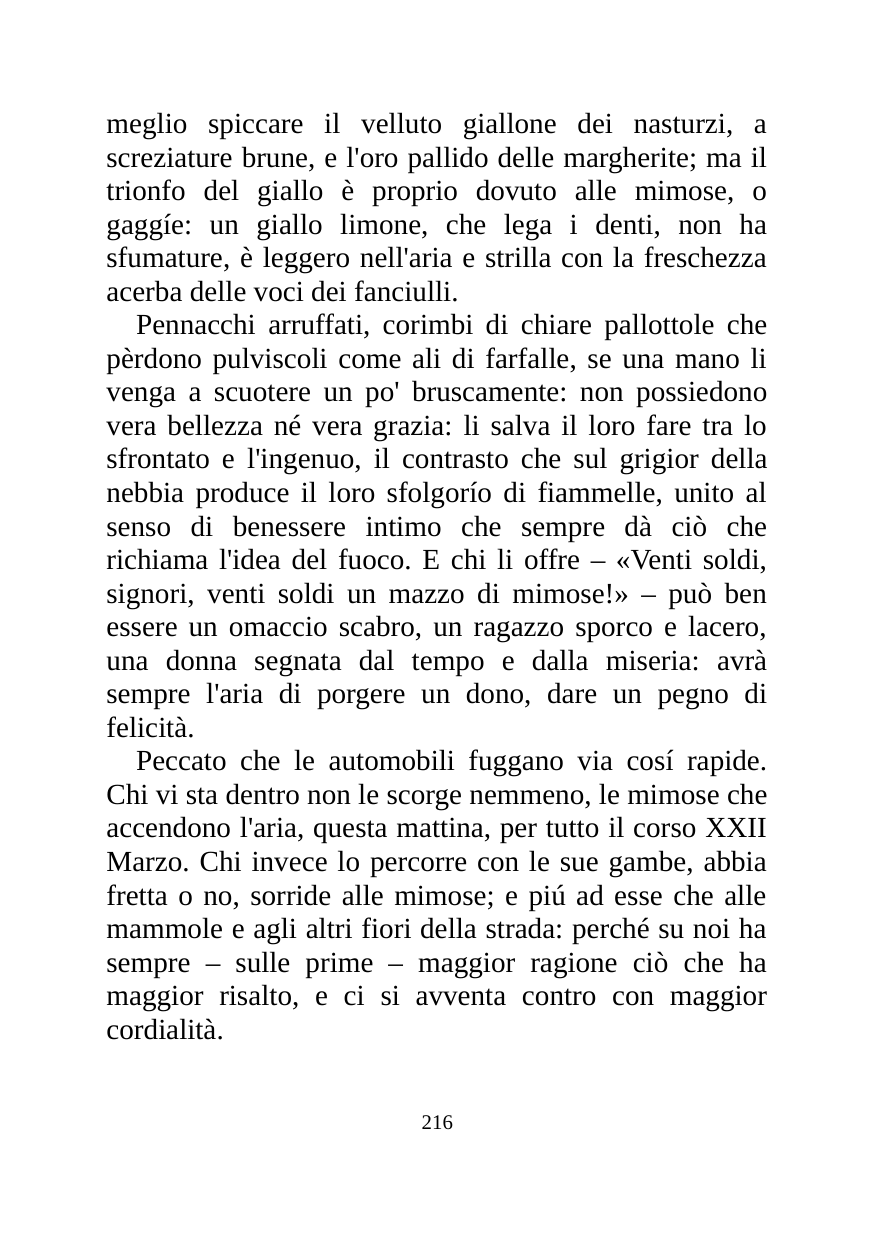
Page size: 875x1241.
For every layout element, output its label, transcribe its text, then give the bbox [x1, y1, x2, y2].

text Pennacchi arruffati, corimbi di chiare pallottole che pèrdono pulviscoli come ali di farfalle, se una mano li venga a scuotere un po' bruscamente: non possiedono vera bellezza né vera grazia: li salva il loro fare tra lo sfrontato e l'ingenuo, il contrasto che sul grigior della nebbia produce il loro sfolgorío di fiammelle, unito al senso di benessere intimo che sempre dà ciò che richiama l'idea del fuoco. E chi li offre – «Venti soldi, signori, venti soldi un mazzo di mimose!» – può ben essere un omaccio scabro, un ragazzo sporco e lacero, una donna segnata dal tempo e dalla miseria: avrà sempre l'aria di porgere un dono, dare un pegno di felicità. [106, 307, 768, 743]
text Peccato che le automobili fuggano via cosí rapide. Chi vi sta dentro non le scorge nemmeno, le mimose che accendono l'aria, questa mattina, per tutto il corso XXII Marzo. Chi invece lo percorre con le sue gambe, abbia fretta o no, sorride alle mimose; e piú ad esse che alle mammole e agli altri fiori della strada: perché su noi ha sempre – sulle prime – maggior ragione ciò che ha maggior risalto, e ci si avventa contro con maggior cordialità. [106, 743, 768, 1045]
text meglio spiccare il velluto giallone dei nasturzi, a screziature brune, e l'oro pallido delle margherite; ma il trionfo del giallo è proprio dovuto alle mimose, o gaggíe: un giallo limone, che lega i denti, non ha sfumature, è leggero nell'aria e strilla con la freschezza acerba delle voci dei fanciulli. [106, 106, 768, 307]
